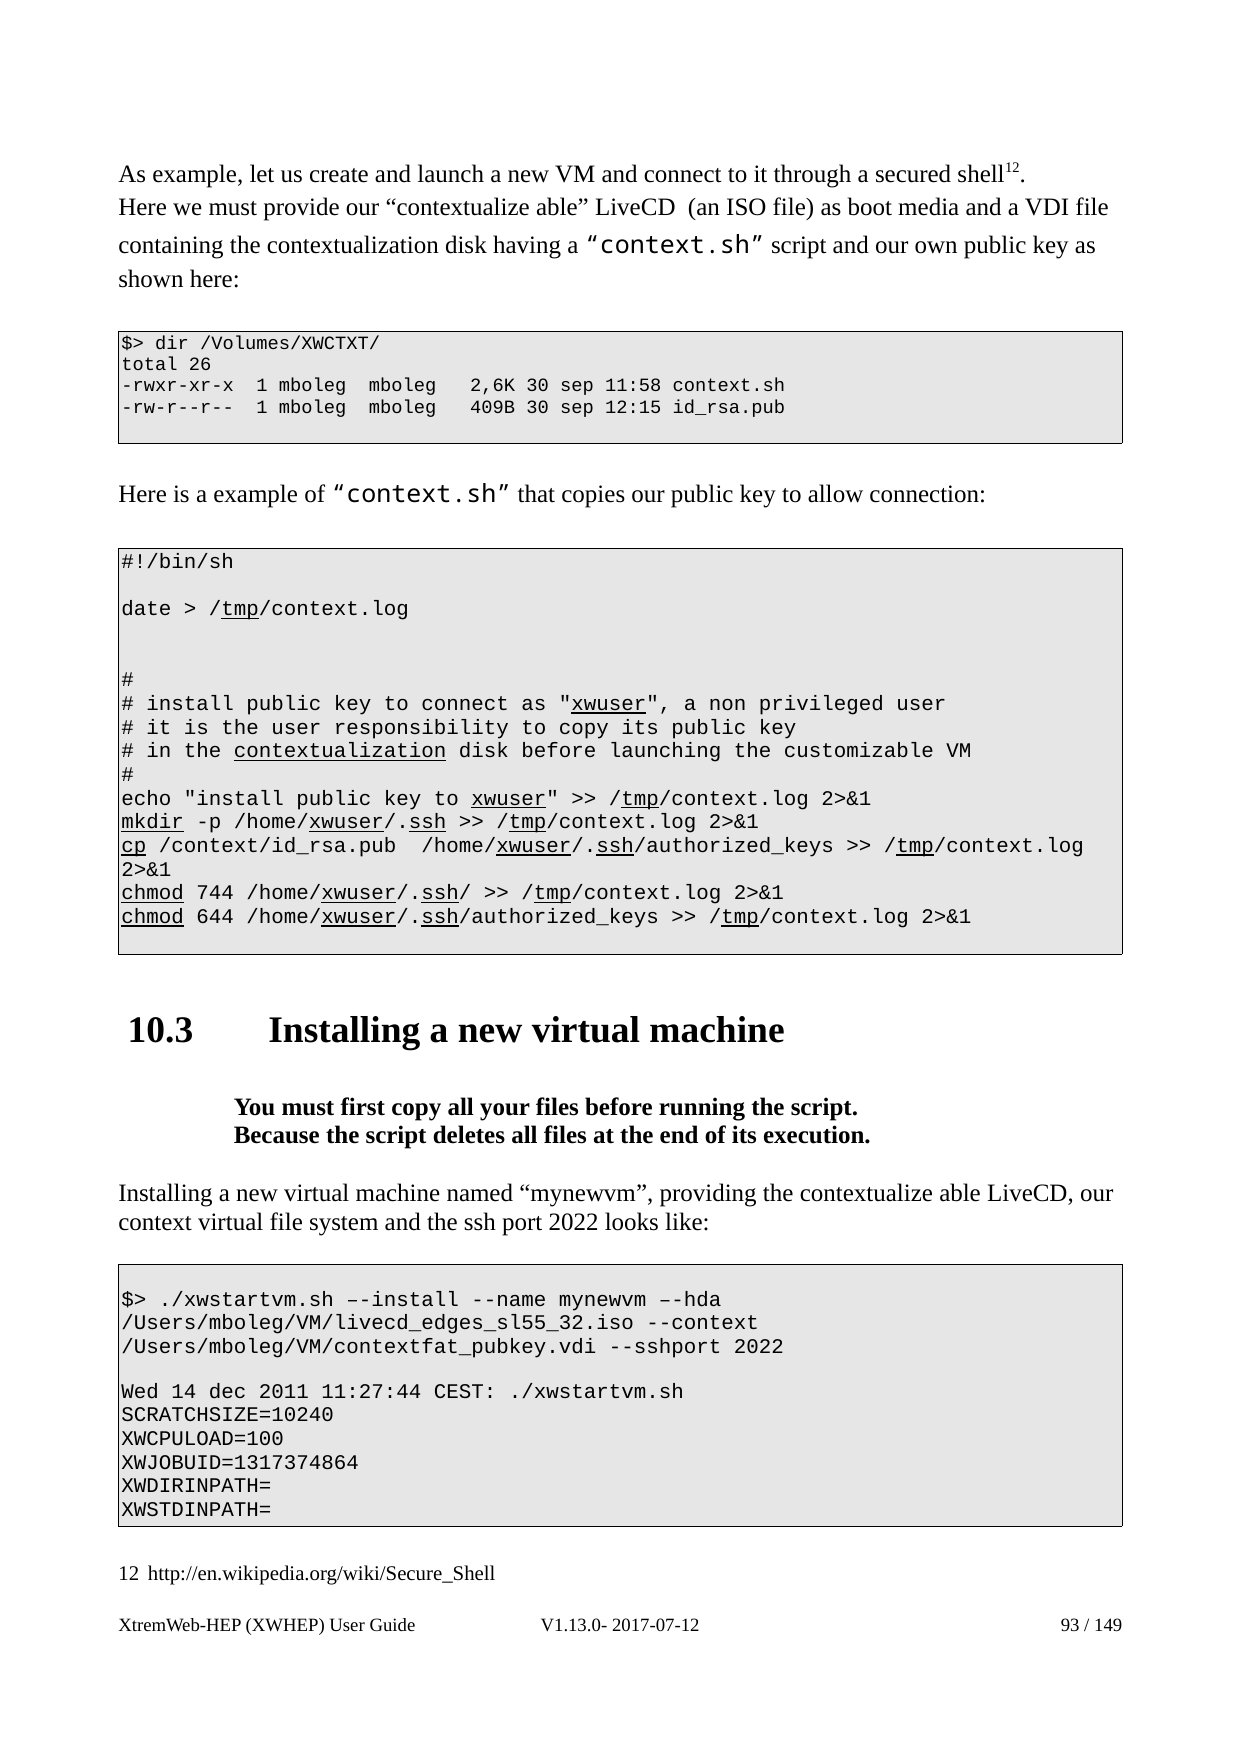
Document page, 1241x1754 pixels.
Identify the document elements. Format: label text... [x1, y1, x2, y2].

text cp /context/id_rsa.pub /home/xwuser/.ssh/authorized_keys >> /tmp/context.log 2>&1 [119, 832, 1122, 879]
text # [119, 666, 1122, 690]
text http://en.wikipedia.org/wiki/Secure_Shell [118, 1561, 1122, 1585]
text total 26 [119, 352, 1122, 373]
text chmod 644 /home/xwuser/.ssh/authorized_keys >> /tmp/context.log 2>&1 [119, 903, 1122, 926]
text XWSTDINPATH= [119, 1496, 1122, 1526]
text # install public key to connect as "xwuser", a non privileged user [119, 690, 1122, 714]
text date > /tmp/context.log [119, 595, 1122, 619]
text mkdir -p /home/xwuser/.ssh >> /tmp/context.log 2>&1 [119, 808, 1122, 832]
text Because the script deletes all files at the end of its execution. [233, 1121, 1004, 1149]
text XWCPULOAD=100 [119, 1425, 1122, 1449]
text $> dir /Volumes/XWCTXT/ [119, 332, 1122, 352]
text # in the contextualization disk before launching the customizable VM [119, 737, 1122, 761]
text You must first copy all your files before running the script. [233, 1092, 1004, 1121]
text $> ./xwstartvm.sh –-install --name mynewvm –-hda /Users/mboleg/VM/livecd_edges_sl55_32.iso --context /Users/mboleg/VM/contextfat_pubkey.vdi --sshport 2022 [119, 1286, 1122, 1357]
text As example, let us create and launch a new VM and connect to it through a secured shell. [118, 159, 1122, 188]
text SCRATCHSIZE=10240 [119, 1401, 1122, 1425]
subtitle Installing a new virtual machine [118, 1007, 1122, 1051]
text XWJOBUID=1317374864 [119, 1449, 1122, 1472]
text -rw-r--r-- 1 mboleg mboleg 409B 30 sep 12:15 id_rsa.pub [119, 394, 1122, 416]
text # it is the user responsibility to copy its public key [119, 714, 1122, 737]
text XWDIRINPATH= [119, 1472, 1122, 1496]
text Wed 14 dec 2011 11:27:44 CEST: ./xwstartvm.sh [119, 1378, 1122, 1401]
text # [119, 761, 1122, 784]
text chmod 744 /home/xwuser/.ssh/ >> /tmp/context.log 2>&1 [119, 879, 1122, 903]
text Installing a new virtual machine named “mynewvm”, providing the contextualize able LiveCD, our context virtual file system and the ssh port 2022 looks like: [118, 1178, 1122, 1236]
text echo "install public key to xwuser" >> /tmp/context.log 2>&1 [119, 784, 1122, 808]
text Here we must provide our “contextualize able” LiveCD (an ISO file) as boot media and a VDI file containing the contextualization disk having a “context.sh” script and our own public key as shown here: [118, 192, 1122, 293]
text -rwxr-xr-x 1 mboleg mboleg 2,6K 30 sep 11:58 context.sh [119, 373, 1122, 394]
text #!/bin/sh [119, 549, 1122, 572]
text Here is a example of “context.sh” that copies our public key to allow connection: [118, 476, 1122, 510]
